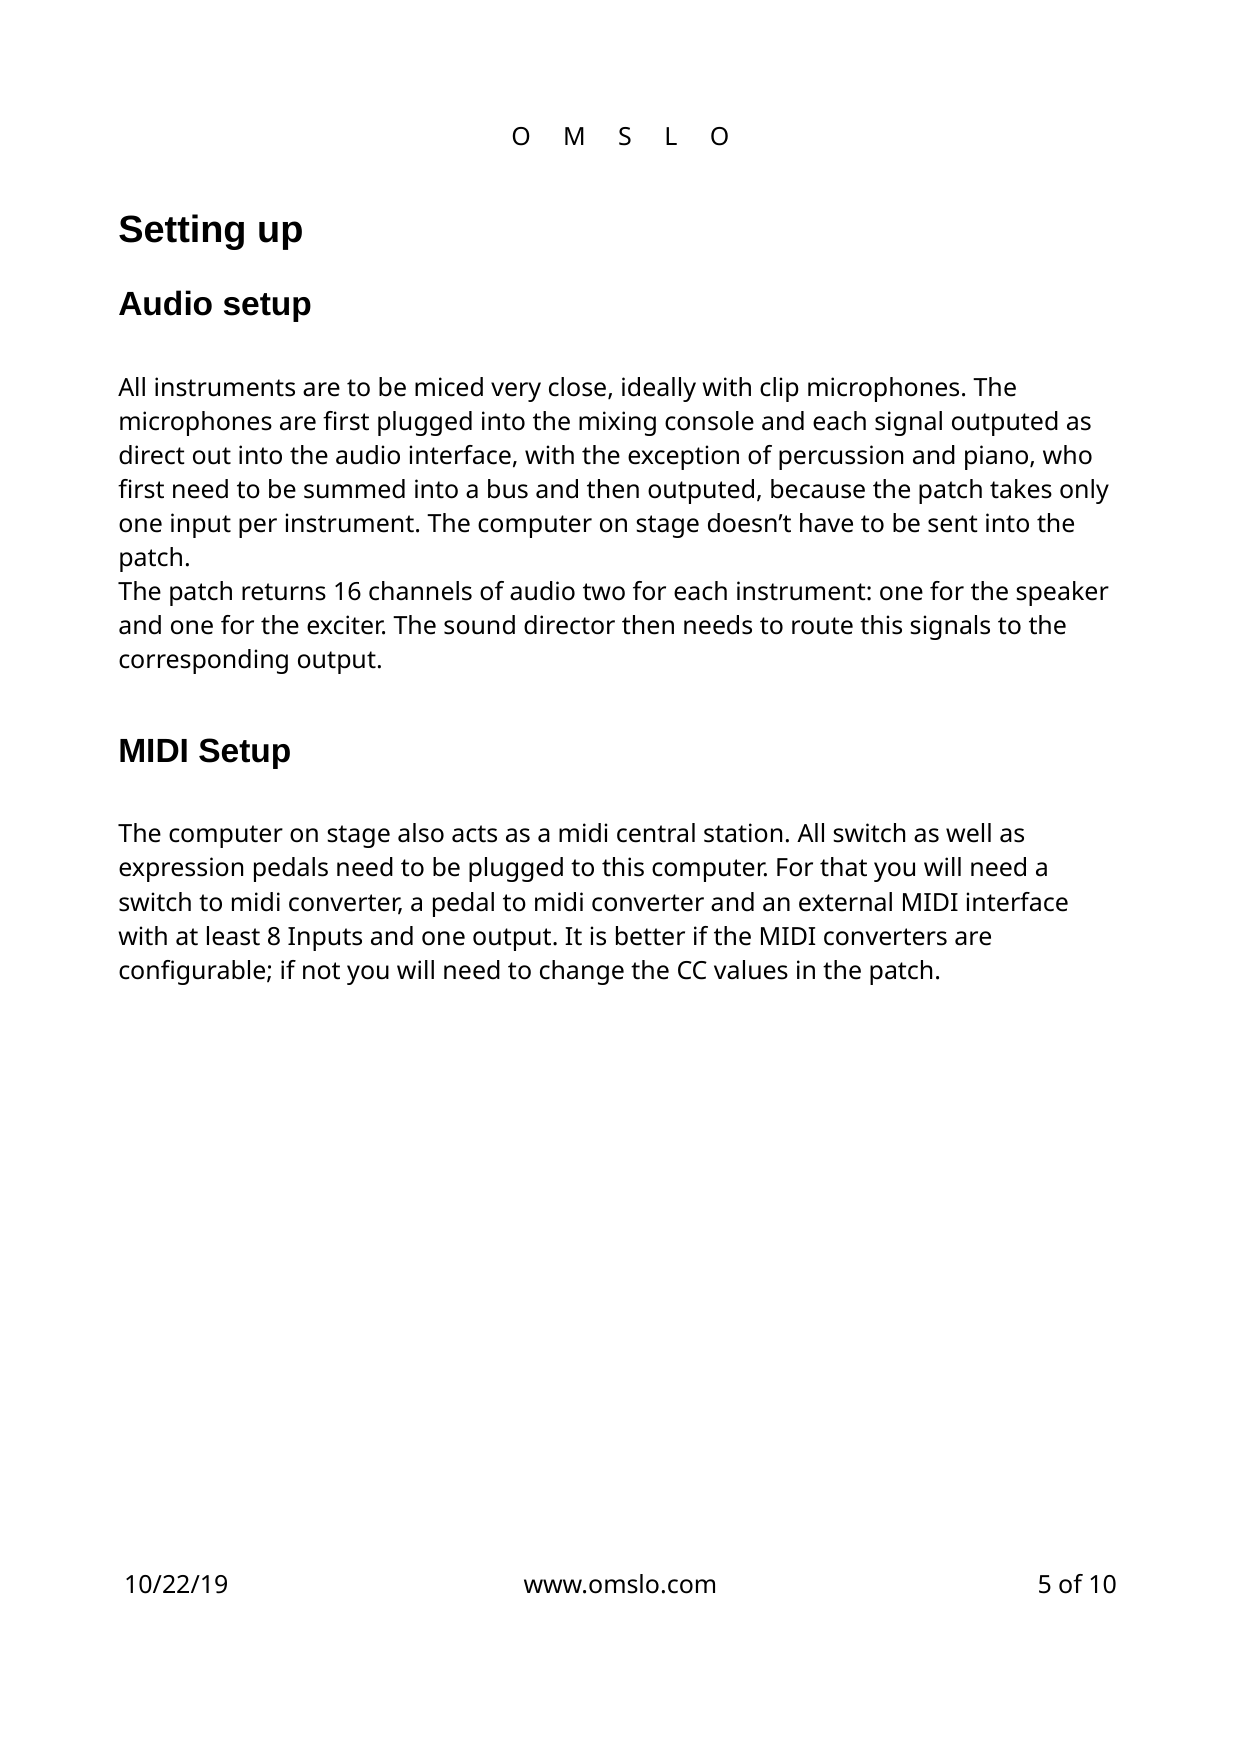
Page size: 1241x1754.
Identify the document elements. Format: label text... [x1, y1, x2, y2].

subtitle MIDI Setup [118, 731, 1122, 769]
subtitle Setting up [118, 207, 1122, 251]
text The computer on stage also acts as a midi central station. All switch as well as expression pedals need to be plugged to this computer. For that you will need a switch to midi converter, a pedal to midi converter and an external MIDI interface with at least 8 Inputs and one output. It is better if the MIDI converters are configurable; if not you will need to change the CC values in the patch. [118, 816, 1122, 986]
text All instruments are to be miced very close, ideally with clip microphones. The microphones are first plugged into the mixing console and each signal outputed as direct out into the audio interface, with the exception of percussion and piano, who first need to be summed into a bus and then outputed, because the patch takes only one input per instrument. The computer on stage doesn’t have to be sent into the patch. [118, 369, 1122, 574]
subtitle Audio setup [118, 284, 1122, 323]
text The patch returns 16 channels of audio two for each instrument: one for the speaker and one for the exciter. The sound director then needs to route this signals to the corresponding output. [118, 574, 1122, 676]
